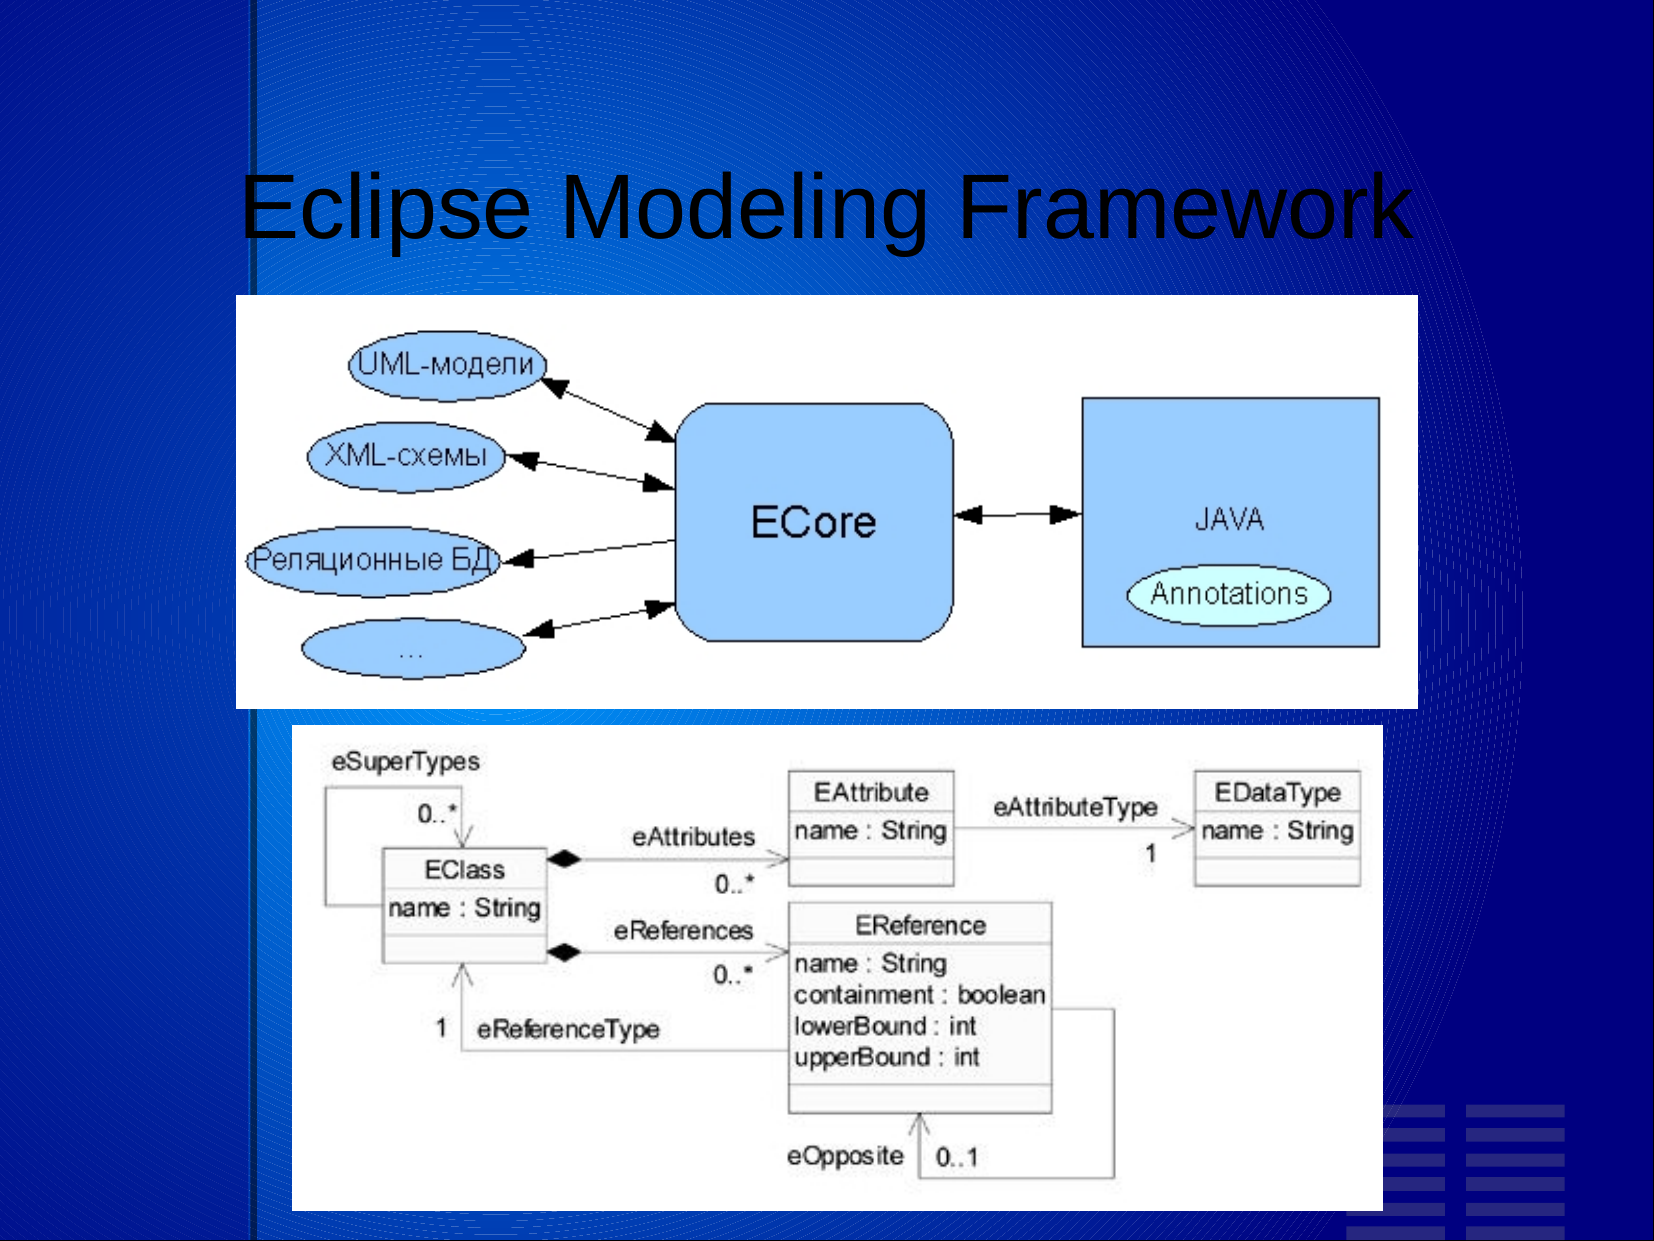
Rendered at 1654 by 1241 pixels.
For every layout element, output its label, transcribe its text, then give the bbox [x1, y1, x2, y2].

title Eclipse Modeling Framework [121, 110, 1534, 303]
picture [292, 725, 1383, 1211]
picture [236, 295, 1418, 709]
